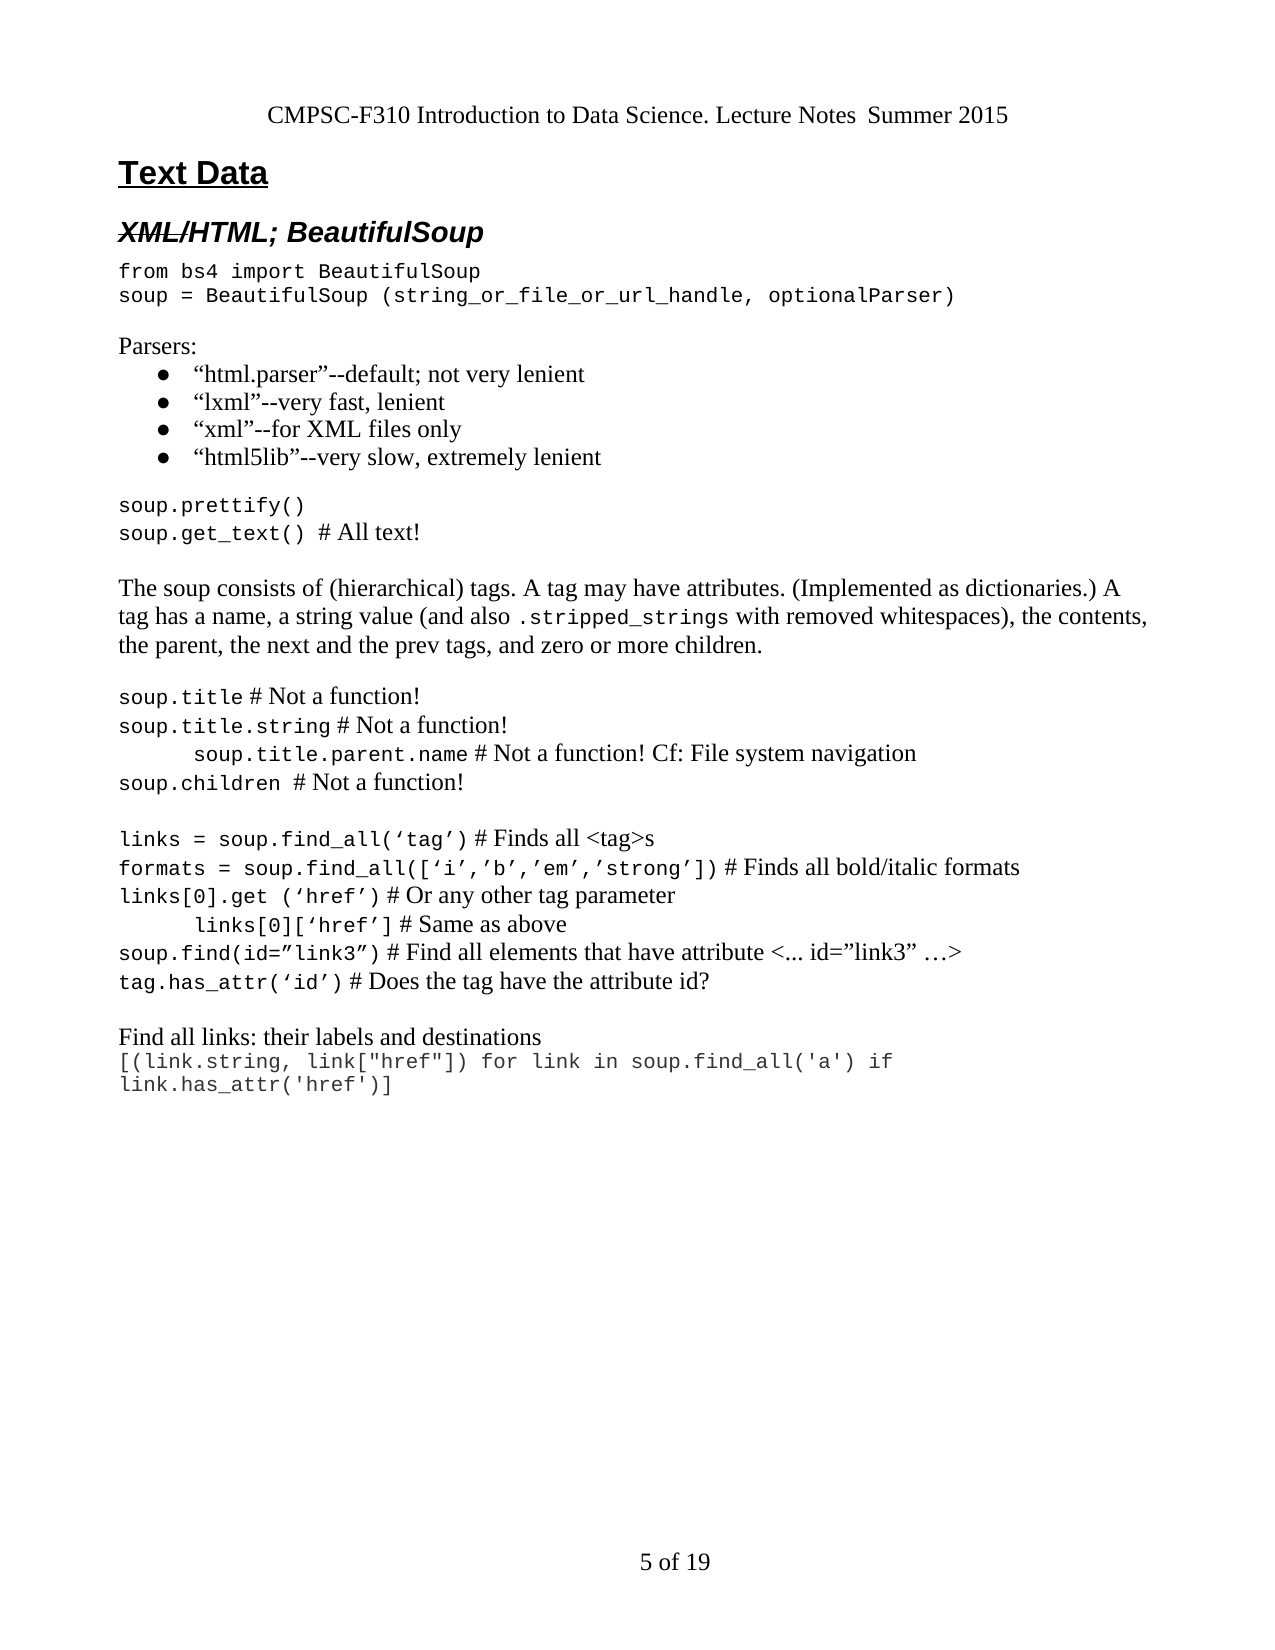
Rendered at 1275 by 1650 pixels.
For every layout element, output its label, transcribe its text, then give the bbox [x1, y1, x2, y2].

text Parsers: [118, 332, 1157, 360]
list “html5lib”--very slow, extremely lenient [156, 443, 1157, 471]
text links[0].get (‘href’) # Or any other tag parameter [118, 881, 1157, 910]
text soup.find(id=”link3”) # Find all elements that have attribute <... id=”link3” …> [118, 938, 1157, 967]
text from bs4 import BeautifulSoup [118, 262, 1157, 285]
text soup.title.parent.name # Not a function! Cf: File system navigation [118, 739, 1157, 768]
text Find all links: their labels and destinations [118, 1023, 1157, 1051]
text soup.title # Not a function! [118, 682, 1157, 711]
text [(link.string, link["href"]) for link in soup.find_all('a') if link.has_attr('href')] [118, 1051, 1157, 1098]
subtitle Text Data [118, 154, 1157, 191]
text soup.get_text() # All text! [118, 518, 1157, 547]
list “html.parser”--default; not very lenient [156, 360, 1157, 388]
list “lxml”--very fast, lenient [156, 388, 1157, 416]
text soup.title.string # Not a function! [118, 711, 1157, 739]
list “xml”--for XML files only [156, 416, 1157, 443]
text links = soup.find_all(‘tag’) # Finds all <tag>s [118, 824, 1157, 853]
text The soup consists of (hierarchical) tags. A tag may have attributes. (Implemented as dictionaries.) A tag has a name, a string value (and also .stripped_strings with removed whitespaces), the contents, the parent, the next and the prev tags, and zero or more children. [118, 574, 1157, 658]
text soup = BeautifulSoup (string_or_file_or_url_handle, optionalParser) [118, 285, 1157, 309]
text formats = soup.find_all([‘i’,’b’,’em’,’strong’]) # Finds all bold/italic formats [118, 853, 1157, 881]
text soup.prettify() [118, 495, 1157, 518]
text soup.children # Not a function! [118, 768, 1157, 796]
text tag.has_attr(‘id’) # Does the tag have the attribute id? [118, 967, 1157, 995]
subtitle XML/HTML; BeautifulSoup [118, 216, 1157, 249]
text links[0][‘href’] # Same as above [118, 910, 1157, 938]
